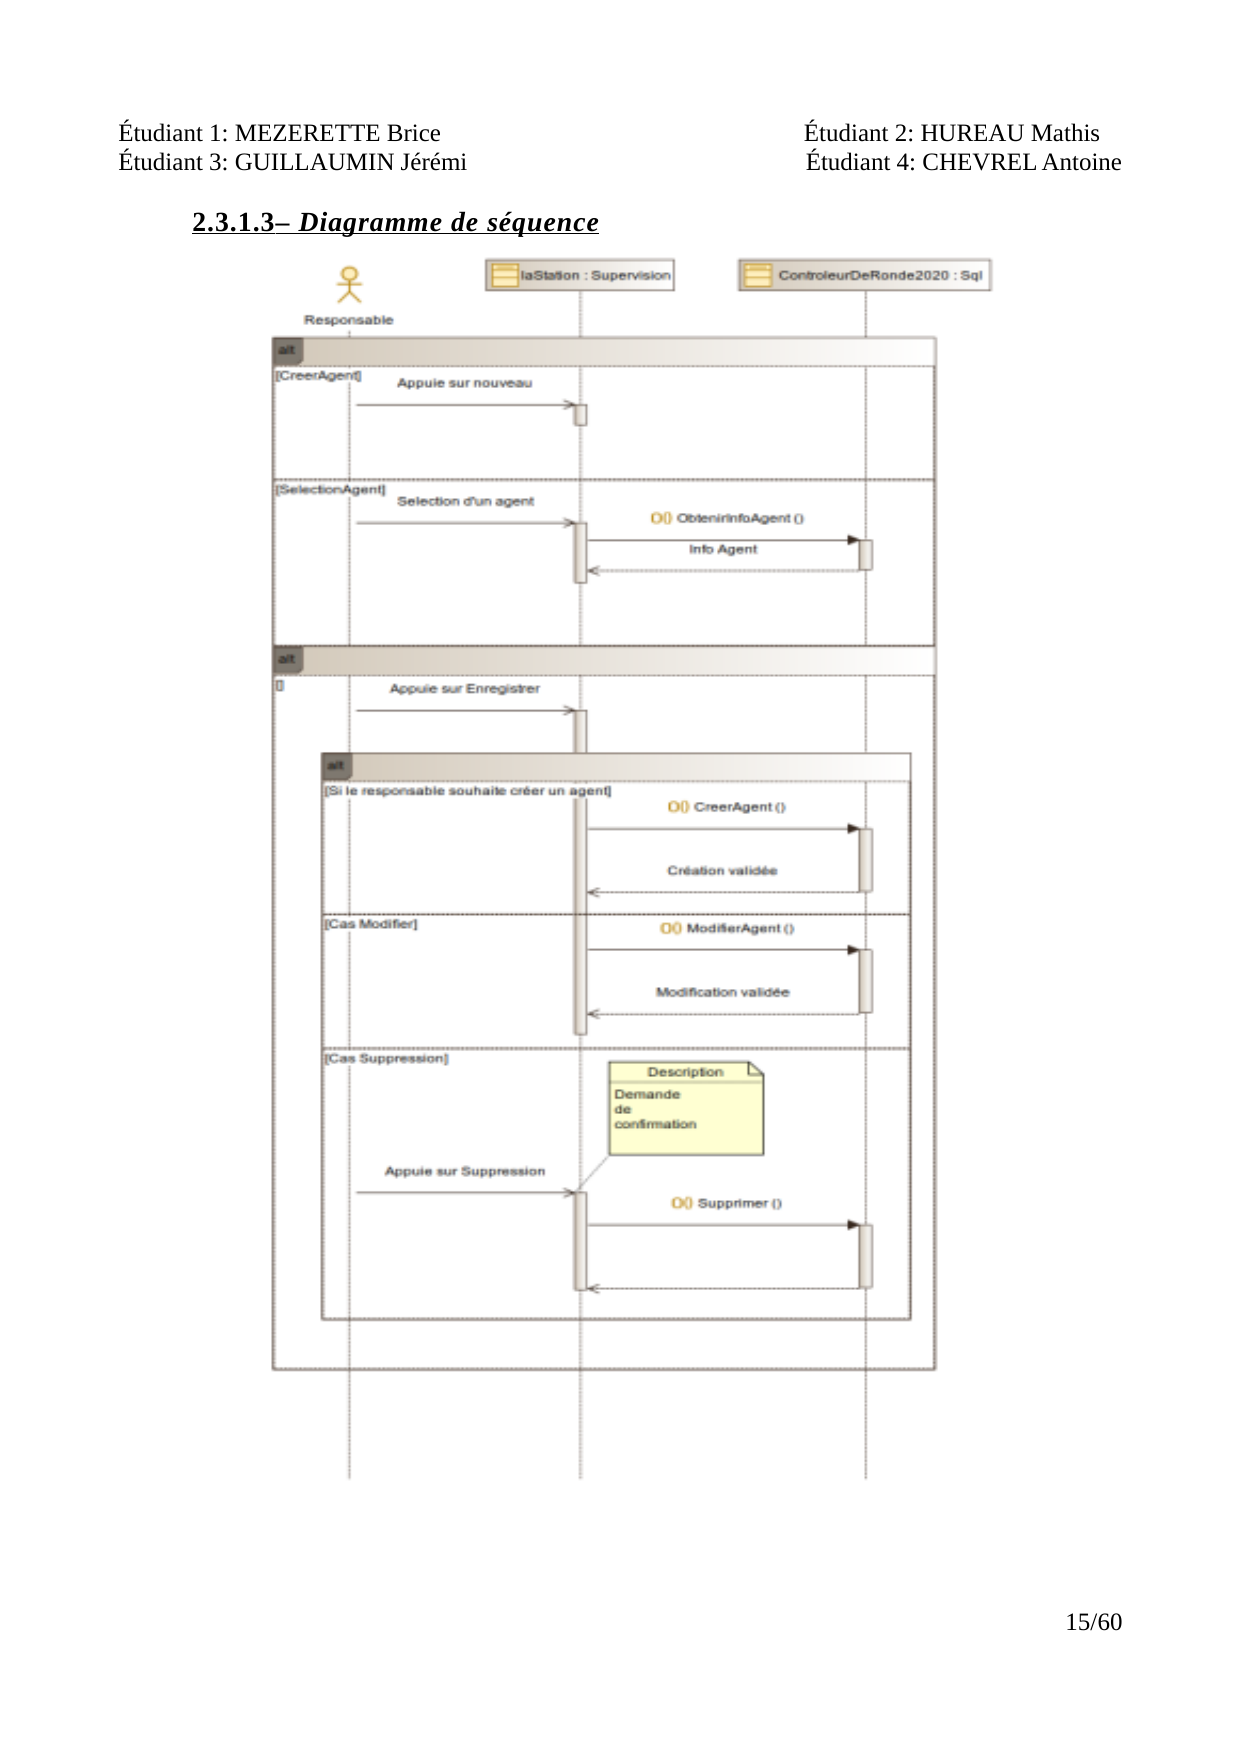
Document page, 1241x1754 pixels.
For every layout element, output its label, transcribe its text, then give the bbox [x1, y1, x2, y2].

subtitle 2.3.1.3– Diagramme de séquence [118, 205, 1122, 237]
picture [236, 249, 1004, 1490]
